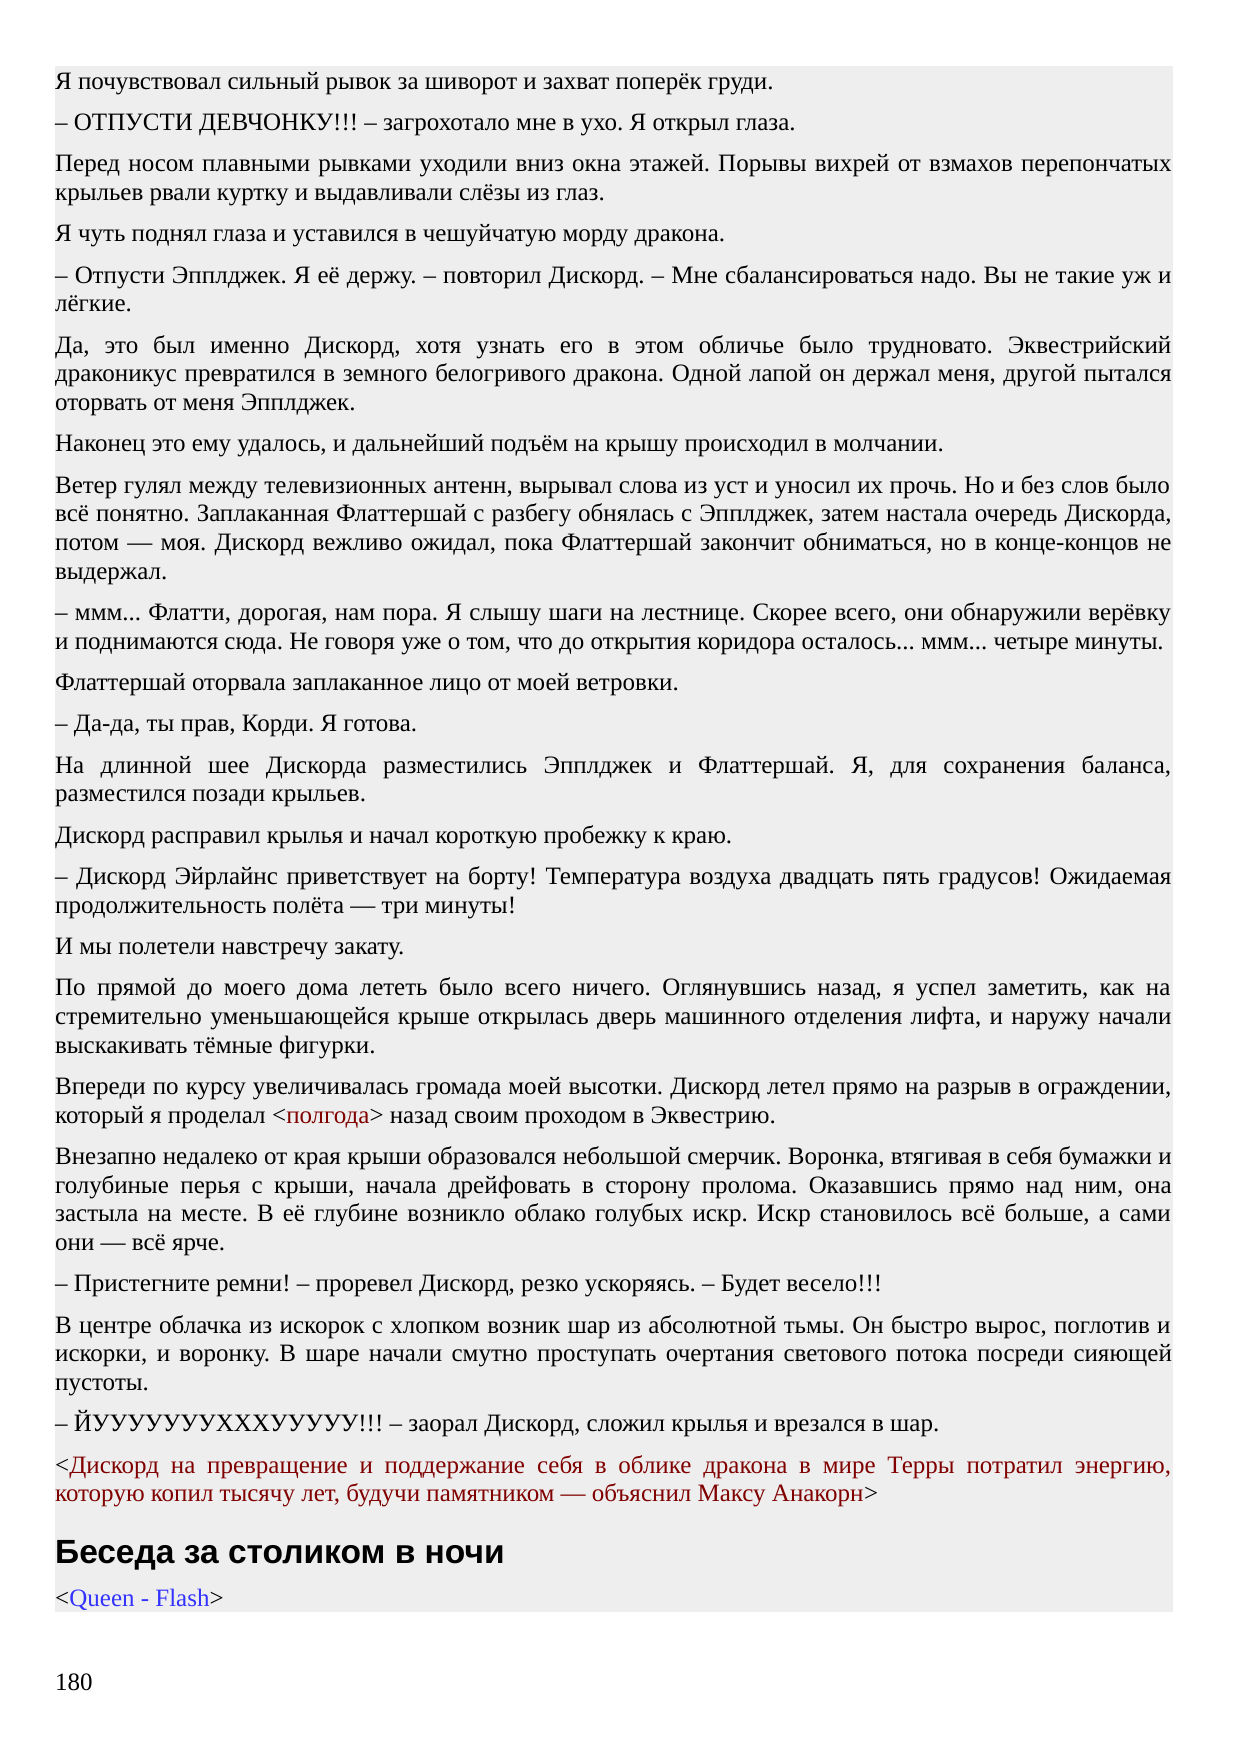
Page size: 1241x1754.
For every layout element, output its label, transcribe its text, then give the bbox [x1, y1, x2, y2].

text – Дискорд Эйрлайнс приветствует на борту! Температура воздуха двадцать пять градусов! Ожидаемая продолжительность полёта — три минуты! [55, 861, 1173, 918]
text По прямой до моего дома лететь было всего ничего. Оглянувшись назад, я успел заметить, как на стремительно уменьшающейся крыше открылась дверь машинного отделения лифта, и наружу начали выскакивать тёмные фигурки. [55, 972, 1173, 1058]
text И мы полетели навстречу закату. [55, 931, 1173, 960]
text – ЙУУУУУУУХХХУУУУУ!!! – заорал Дискорд, сложил крылья и врезался в шар. [55, 1408, 1173, 1437]
text Дискорд расправил крылья и начал короткую пробежку к краю. [55, 820, 1173, 848]
text Перед носом плавными рывками уходили вниз окна этажей. Порывы вихрей от взмахов перепончатых крыльев рвали куртку и выдавливали слёзы из глаз. [55, 148, 1173, 206]
subtitle Беседа за столиком в ночи [55, 1532, 1173, 1571]
text Внезапно недалеко от края крыши образовался небольшой смерчик. Воронка, втягивая в себя бумажки и голубиные перья с крыши, начала дрейфовать в сторону пролома. Оказавшись прямо над ним, она застыла на месте. В её глубине возникло облако голубых искр. Искр становилось всё больше, а сами они — всё ярче. [55, 1141, 1173, 1256]
text Я почувствовал сильный рывок за шиворот и захват поперёк груди. [55, 66, 1173, 95]
text В центре облачка из искорок с хлопком возник шар из абсолютной тьмы. Он быстро вырос, поглотив и искорки, и воронку. В шаре начали смутно проступать очертания светового потока посреди сияющей пустоты. [55, 1310, 1173, 1396]
text Ветер гулял между телевизионных антенн, вырывал слова из уст и уносил их прочь. Но и без слов было всё понятно. Заплаканная Флаттершай с разбегу обнялась с Эпплджек, затем настала очередь Дискорда, потом — моя. Дискорд вежливо ожидал, пока Флаттершай закончит обниматься, но в конце-концов не выдержал. [55, 470, 1173, 585]
text Наконец это ему удалось, и дальнейший подъём на крышу происходил в молчании. [55, 428, 1173, 457]
text На длинной шее Дискорда разместились Эпплджек и Флаттершай. Я, для сохранения баланса, разместился позади крыльев. [55, 750, 1173, 807]
text <Дискорд на превращение и поддержание себя в облике дракона в мире Терры потратил энергию, которую копил тысячу лет, будучи памятником — объяснил Максу Анакорн> [55, 1450, 1173, 1507]
text – ОТПУСТИ ДЕВЧОНКУ!!! – загрохотало мне в ухо. Я открыл глаза. [55, 107, 1173, 136]
text Я чуть поднял глаза и уставился в чешуйчатую морду дракона. [55, 218, 1173, 247]
text – ммм... Флатти, дорогая, нам пора. Я слышу шаги на лестнице. Скорее всего, они обнаружили верёвку и поднимаются сюда. Не говоря уже о том, что до открытия коридора осталось... ммм... четыре минуты. [55, 597, 1173, 655]
text Флаттершай оторвала заплаканное лицо от моей ветровки. [55, 667, 1173, 696]
text – Да-да, ты прав, Корди. Я готова. [55, 708, 1173, 737]
text <Queen - Flash> [55, 1583, 1173, 1612]
text Впереди по курсу увеличивалась громада моей высотки. Дискорд летел прямо на разрыв в ограждении, который я проделал <полгода> назад своим проходом в Эквестрию. [55, 1071, 1173, 1128]
text Да, это был именно Дискорд, хотя узнать его в этом обличье было трудновато. Эквестрийский драконикус превратился в земного белогривого дракона. Одной лапой он держал меня, другой пытался оторвать от меня Эпплджек. [55, 330, 1173, 416]
text – Отпусти Эпплджек. Я её держу. – повторил Дискорд. – Мне сбалансироваться надо. Вы не такие уж и лёгкие. [55, 260, 1173, 317]
text – Пристегните ремни! – проревел Дискорд, резко ускоряясь. – Будет весело!!! [55, 1268, 1173, 1297]
